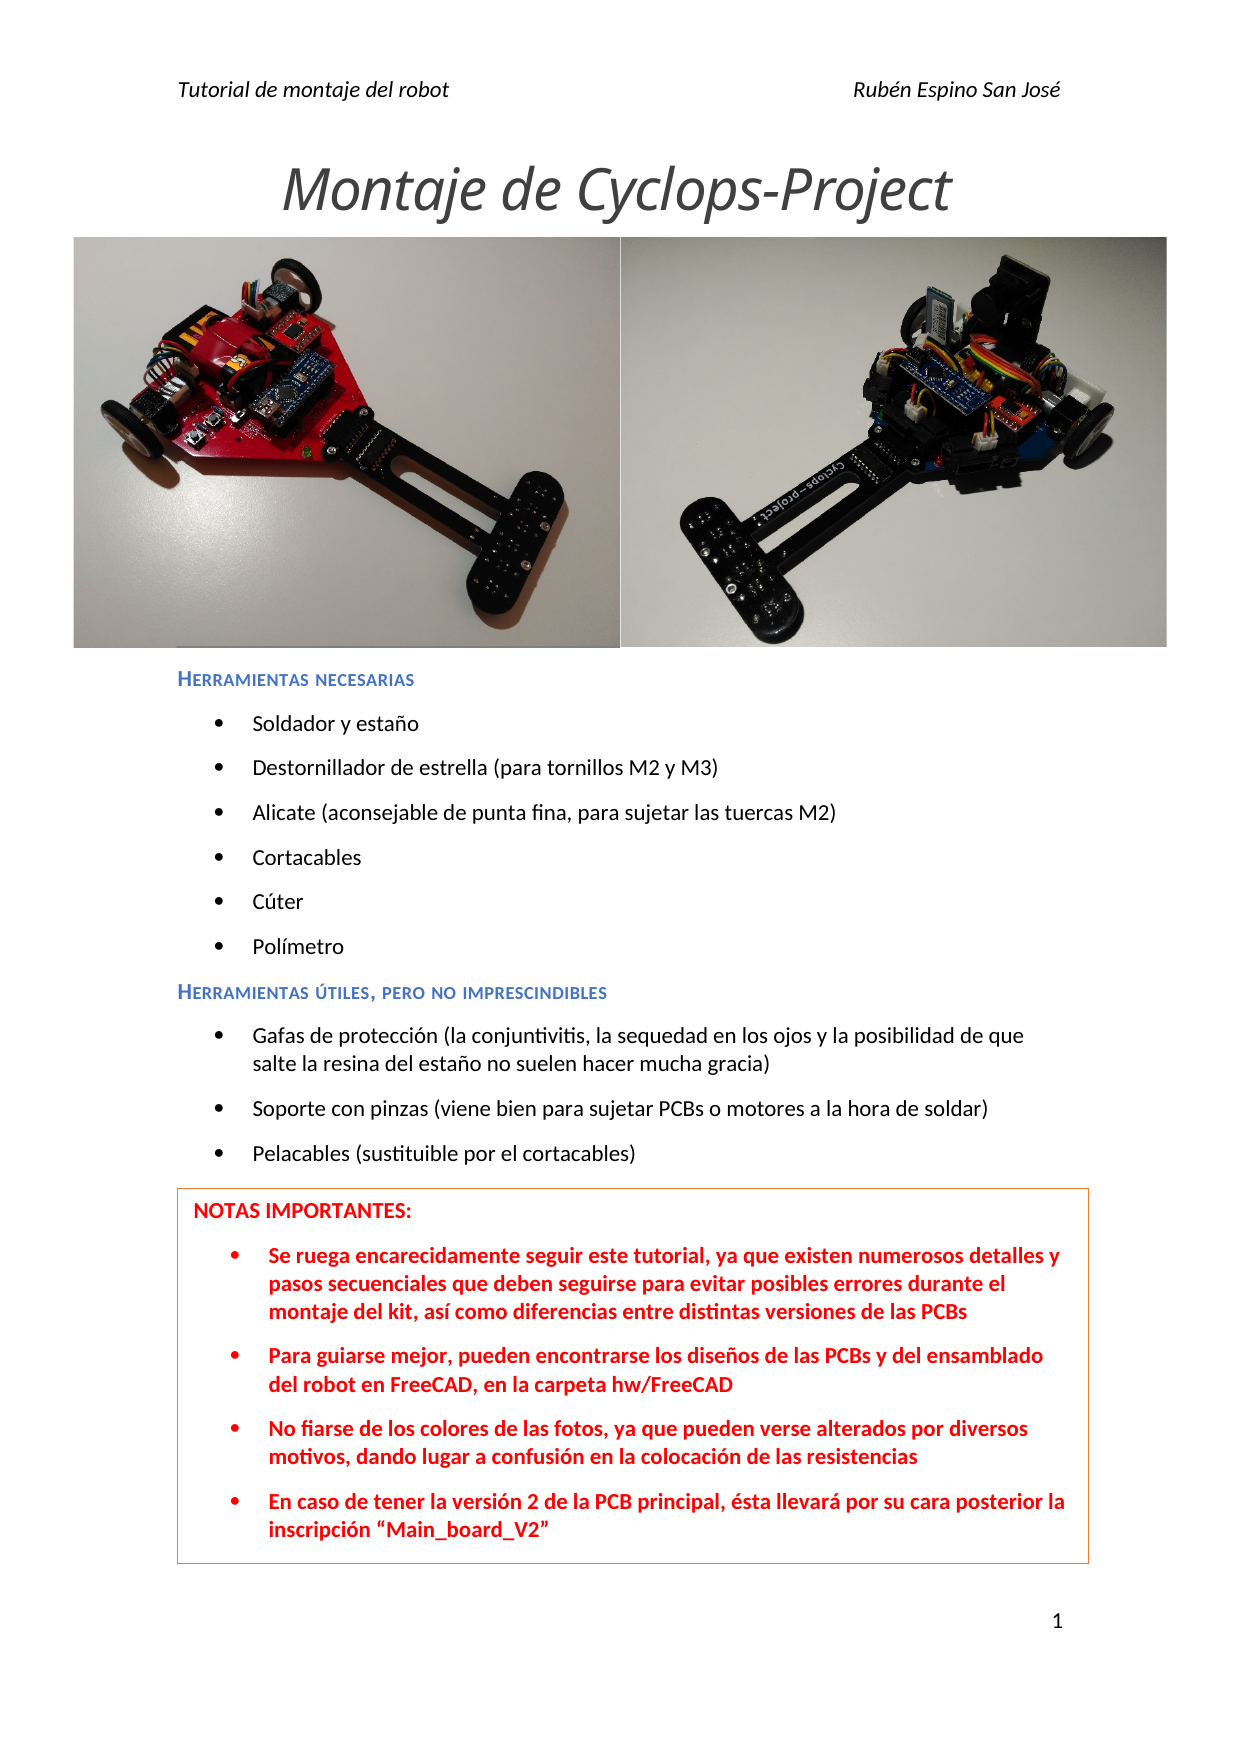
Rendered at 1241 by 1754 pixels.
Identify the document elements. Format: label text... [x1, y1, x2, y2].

text Herramientas necesarias [177, 647, 1063, 692]
list Polímetro [215, 932, 1063, 960]
list Destornillador de estrella (para tornillos M2 y M3) [215, 753, 1063, 781]
text Herramientas útiles, pero no imprescindibles [177, 977, 1063, 1005]
list NOTAS IMPORTANTES: [193, 1196, 1073, 1224]
list Se ruega encarecidamente seguir este tutorial, ya que existen numerosos detalles y pasos secuenciales que deben seguirse para evitar posibles errores durante el montaje del kit, así como diferencias entre distintas versiones de las PCBs [231, 1241, 1073, 1325]
list No fiarse de los colores de las fotos, ya que pueden verse alterados por diversos motivos, dando lugar a confusión en la colocación de las resistencias [231, 1414, 1073, 1470]
list Soporte con pinzas (viene bien para sujetar PCBs o motores a la hora de soldar) [215, 1094, 1063, 1122]
list En caso de tener la versión 2 de la PCB principal, ésta llevará por su cara posterior la inscripción “Main_board_V2” [231, 1487, 1073, 1543]
list Soldador y estaño [215, 709, 1063, 737]
text Montaje de Cyclops-Project [177, 148, 1063, 227]
list Gafas de protección (la conjuntivitis, la sequedad en los ojos y la posibilidad de que salte la resina del estaño no suelen hacer mucha gracia) [215, 1022, 1063, 1078]
list Cortacables [215, 843, 1063, 871]
list Cúter [215, 887, 1063, 916]
list Para guiarse mejor, pueden encontrarse los diseños de las PCBs y del ensamblado del robot en FreeCAD, en la carpeta hw/FreeCAD [231, 1342, 1073, 1398]
list Pelacables (sustituible por el cortacables) [215, 1139, 1063, 1167]
list Alicate (aconsejable de punta fina, para sujetar las tuercas M2) [215, 798, 1063, 826]
list [178, 1189, 1088, 1563]
